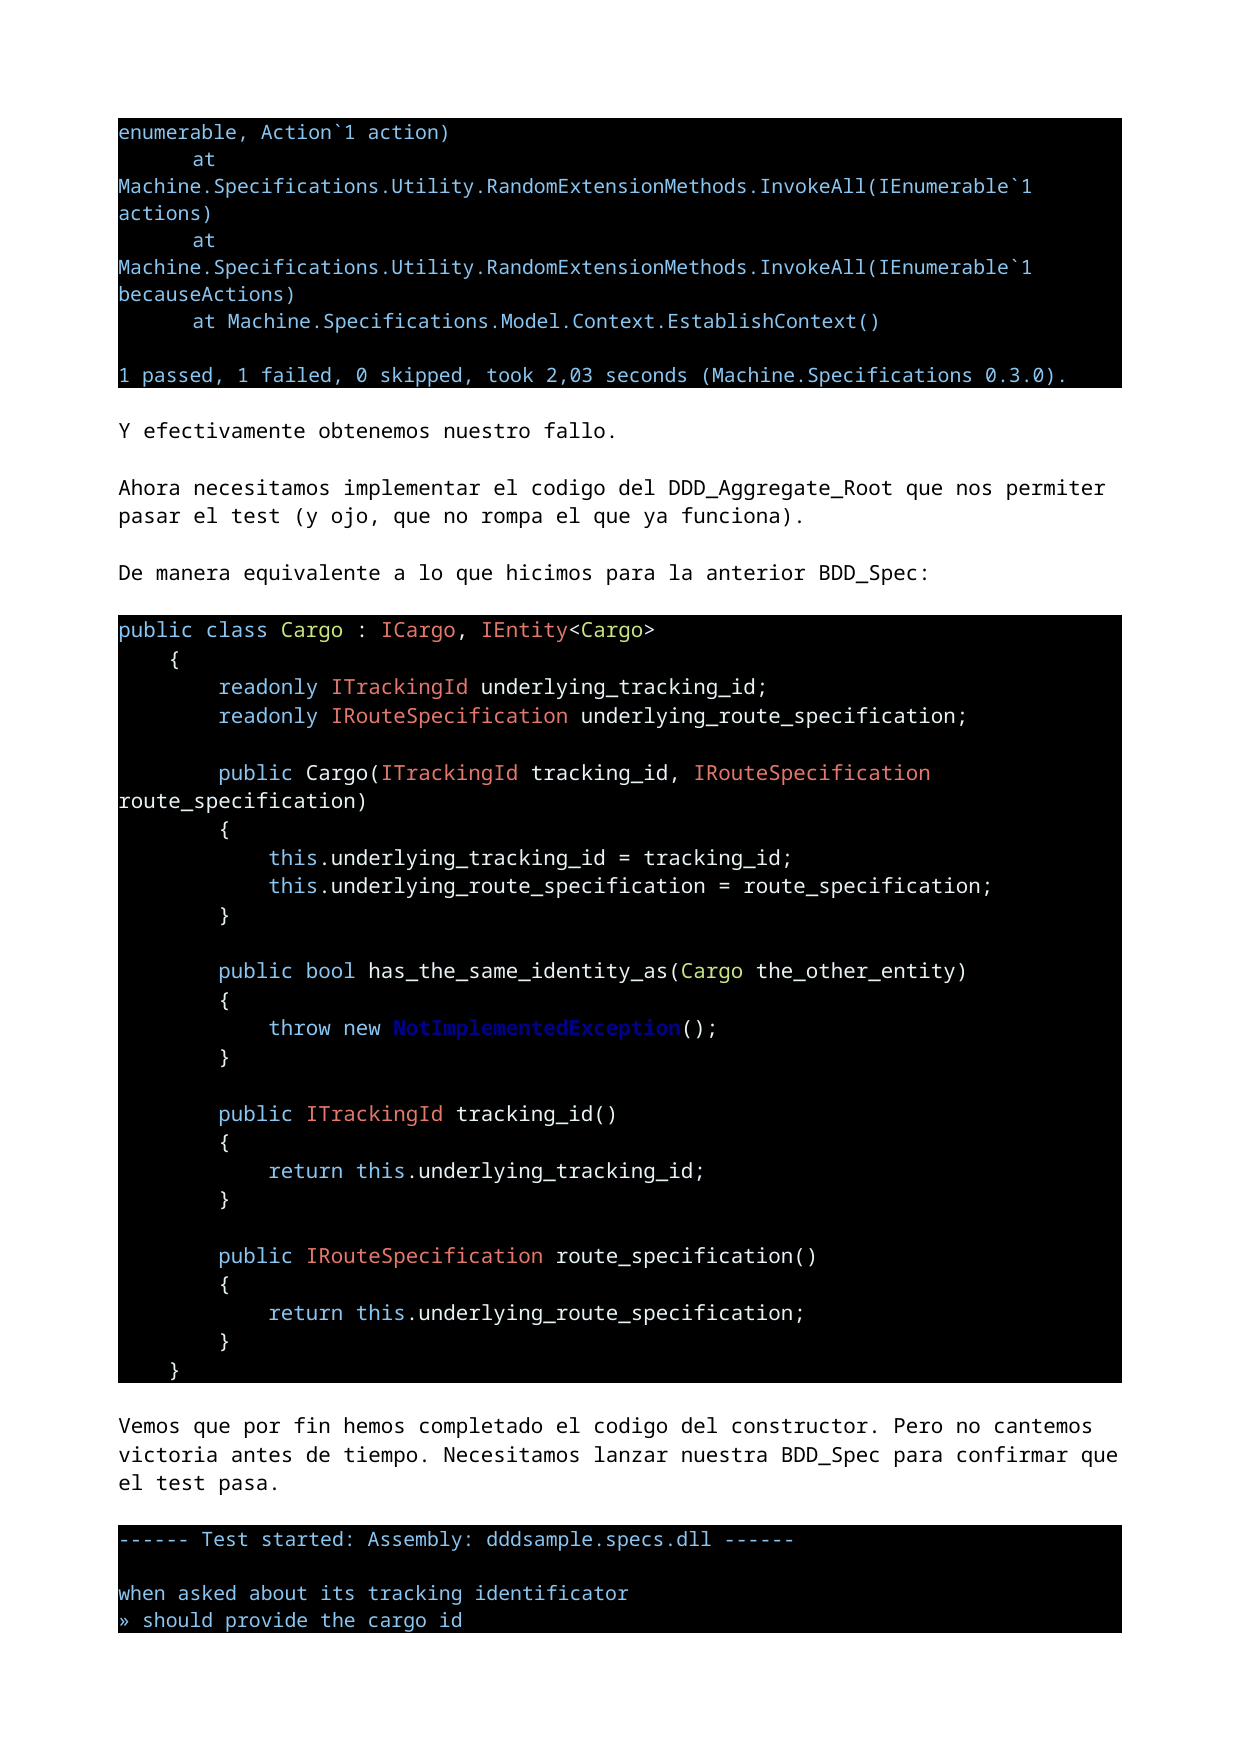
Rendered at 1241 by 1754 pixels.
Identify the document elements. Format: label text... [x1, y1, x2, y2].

text Y efectivamente obtenemos nuestro fallo. [118, 416, 1122, 445]
text throw new NotImplementedException(); [118, 1013, 1122, 1042]
text { [118, 1127, 1122, 1156]
text Vemos que por fin hemos completado el codigo del constructor. Pero no cantemos victoria antes de tiempo. Necesitamos lanzar nuestra BDD_Spec para confirmar que el test pasa. [118, 1412, 1122, 1497]
text enumerable, Action`1 action) [118, 118, 1122, 145]
text readonly IRouteSpecification underlying_route_specification; [118, 701, 1122, 729]
text this.underlying_tracking_id = tracking_id; [118, 843, 1122, 871]
text { [118, 985, 1122, 1013]
text public ITrackingId tracking_id() [118, 1099, 1122, 1127]
text Ahora necesitamos implementar el codigo del DDD_Aggregate_Root que nos permiter pasar el test (y ojo, que no rompa el que ya funciona). [118, 473, 1122, 530]
text { [118, 1269, 1122, 1298]
text readonly ITrackingId underlying_tracking_id; [118, 672, 1122, 701]
text return this.underlying_route_specification; [118, 1298, 1122, 1326]
text 1 passed, 1 failed, 0 skipped, took 2,03 seconds (Machine.Specifications 0.3.0). [118, 361, 1122, 388]
text } [118, 1355, 1122, 1383]
text } [118, 900, 1122, 928]
text public IRouteSpecification route_specification() [118, 1241, 1122, 1269]
text return this.underlying_tracking_id; [118, 1156, 1122, 1184]
text De manera equivalente a lo que hicimos para la anterior BDD_Spec: [118, 558, 1122, 587]
text { [118, 814, 1122, 843]
text } [118, 1184, 1122, 1213]
text when asked about its tracking identificator [118, 1579, 1122, 1606]
text public Cargo(ITrackingId tracking_id, IRouteSpecification route_specification) [118, 758, 1122, 814]
text } [118, 1042, 1122, 1070]
text public class Cargo : ICargo, IEntity<Cargo> [118, 615, 1122, 644]
text public bool has_the_same_identity_as(Cargo the_other_entity) [118, 957, 1122, 985]
text at Machine.Specifications.Model.Context.EstablishContext() [118, 307, 1122, 334]
text at Machine.Specifications.Utility.RandomExtensionMethods.InvokeAll(IEnumerable`1 actions) [118, 145, 1122, 226]
text ------ Test started: Assembly: dddsample.specs.dll ------ [118, 1525, 1122, 1552]
text » should provide the cargo id [118, 1606, 1122, 1633]
text { [118, 644, 1122, 672]
text } [118, 1326, 1122, 1355]
text this.underlying_route_specification = route_specification; [118, 871, 1122, 900]
text at Machine.Specifications.Utility.RandomExtensionMethods.InvokeAll(IEnumerable`1 becauseActions) [118, 226, 1122, 307]
